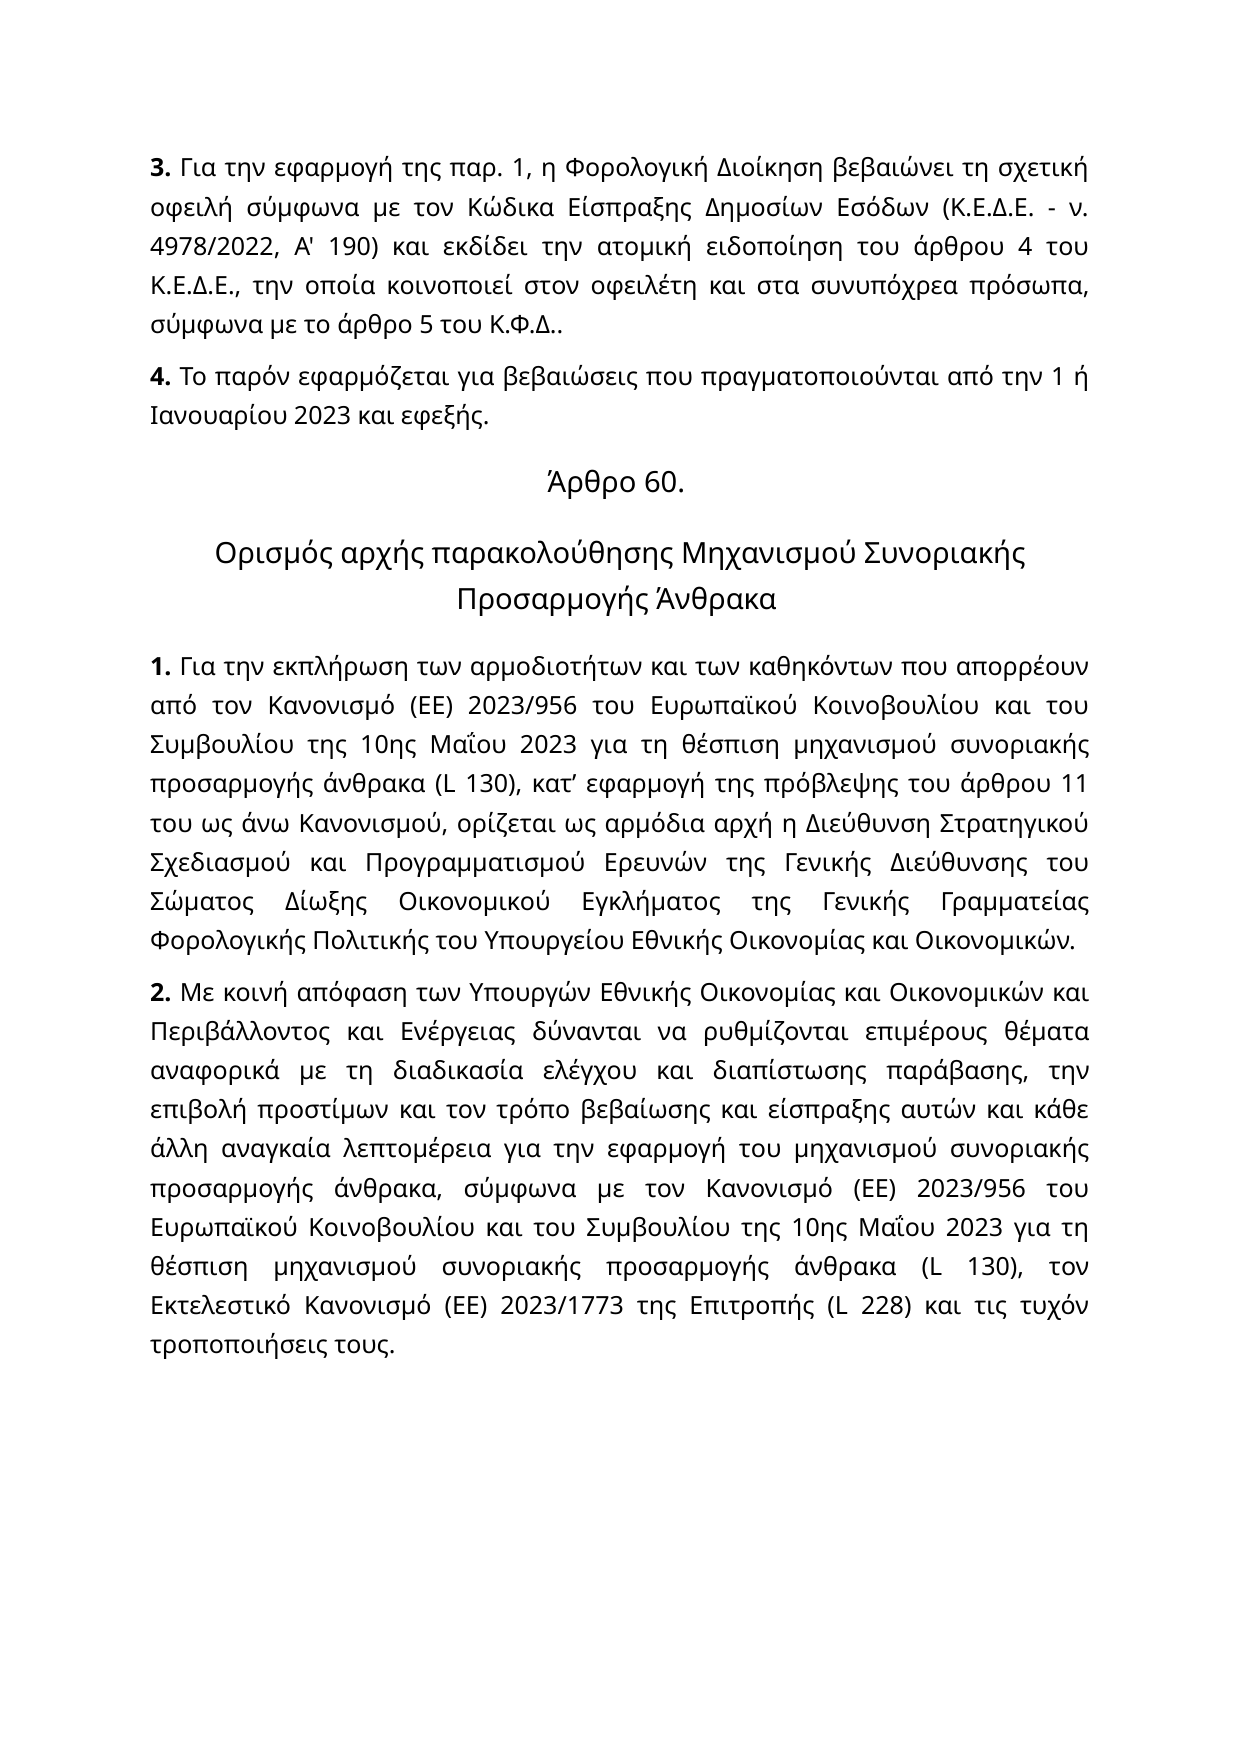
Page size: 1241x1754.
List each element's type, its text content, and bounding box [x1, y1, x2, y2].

text 2. Με κοινή απόφαση των Υπουργών Εθνικής Οικονομίας και Οικονομικών και Περιβάλλοντος και Ενέργειας δύνανται να ρυθμίζονται επιμέρους θέματα αναφορικά με τη διαδικασία ελέγχου και διαπίστωσης παράβασης, την επιβολή προστίμων και τον τρόπο βεβαίωσης και είσπραξης αυτών και κάθε άλλη αναγκαία λεπτομέρεια για την εφαρμογή του μηχανισμού συνοριακής προσαρμογής άνθρακα, σύμφωνα με τον Κανονισμό (ΕΕ) 2023/956 του Ευρωπαϊκού Κοινοβουλίου και του Συμβουλίου της 10ης Μαΐου 2023 για τη θέσπιση μηχανισμού συνοριακής προσαρμογής άνθρακα (L 130), τον Εκτελεστικό Κανονισμό (ΕΕ) 2023/1773 της Επιτροπής (L 228) και τις τυχόν τροποποιήσεις τους. [150, 974, 1090, 1361]
text 4. Το παρόν εφαρμόζεται για βεβαιώσεις που πραγματοποιούνται από την 1 ή Ιανουαρίου 2023 και εφεξής. [150, 358, 1090, 432]
text 1. Για την εκπλήρωση των αρμοδιοτήτων και των καθηκόντων που απορρέουν από τον Κανονισμό (ΕΕ) 2023/956 του Ευρωπαϊκού Κοινοβουλίου και του Συμβουλίου της 10ης Μαΐου 2023 για τη θέσπιση μηχανισμού συνοριακής προσαρμογής άνθρακα (L 130), κατ’ εφαρμογή της πρόβλεψης του άρθρου 11 του ως άνω Κανονισμού, ορίζεται ως αρμόδια αρχή η Διεύθυνση Στρατηγικού Σχεδιασμού και Προγραμματισμού Ερευνών της Γενικής Διεύθυνσης του Σώματος Δίωξης Οικονομικού Εγκλήματος της Γενικής Γραμματείας Φορολογικής Πολιτικής του Υπουργείου Εθνικής Οικονομίας και Οικονομικών. [150, 648, 1090, 957]
subtitle Άρθρο 60. [150, 462, 1090, 501]
subtitle Ορισμός αρχής παρακολούθησης Μηχανισμού Συνοριακής Προσαρμογής Άνθρακα [150, 532, 1090, 618]
text 3. Για την εφαρμογή της παρ. 1, η Φορολογική Διοίκηση βεβαιώνει τη σχετική οφειλή σύμφωνα με τον Κώδικα Είσπραξης Δημοσίων Εσόδων (Κ.Ε.Δ.Ε. - ν. 4978/2022, Α' 190) και εκδίδει την ατομική ειδοποίηση του άρθρου 4 του Κ.Ε.Δ.Ε., την οποία κοινοποιεί στον οφειλέτη και στα συνυπόχρεα πρόσωπα, σύμφωνα με το άρθρο 5 του Κ.Φ.Δ.. [150, 150, 1090, 341]
